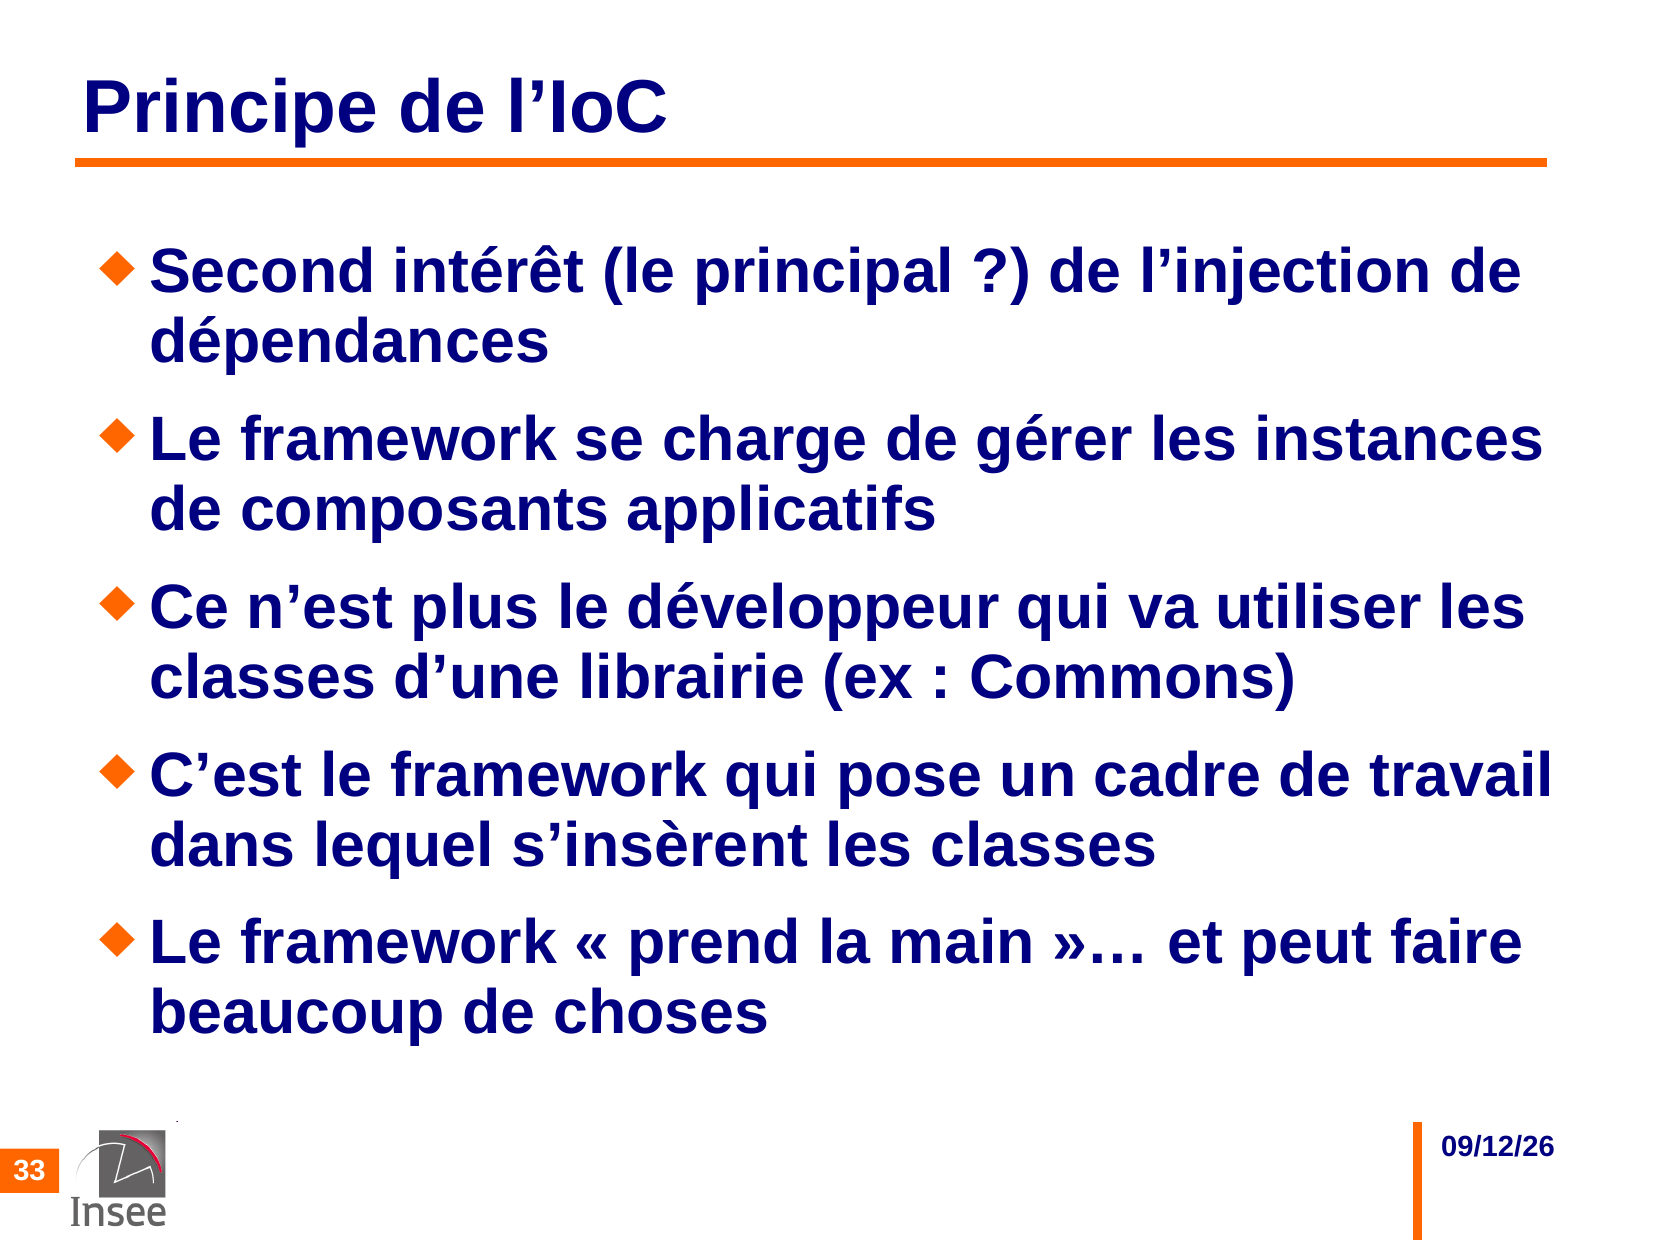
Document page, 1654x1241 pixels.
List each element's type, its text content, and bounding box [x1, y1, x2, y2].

list Second intérêt (le principal ?) de l’injection de dépendances Le framework se charge de gérer les instances de composants applicatifs Ce n’est plus le développeur qui va utiliser les classes d’une librairie (ex : Commons) C’est le framework qui pose un cadre de travail dans lequel s’insèrent les classes Le framework « prend la main »… et peut faire beaucoup de choses [82, 236, 1571, 1052]
picture [62, 1121, 178, 1241]
title Principe de l’IoC [82, 49, 1619, 163]
